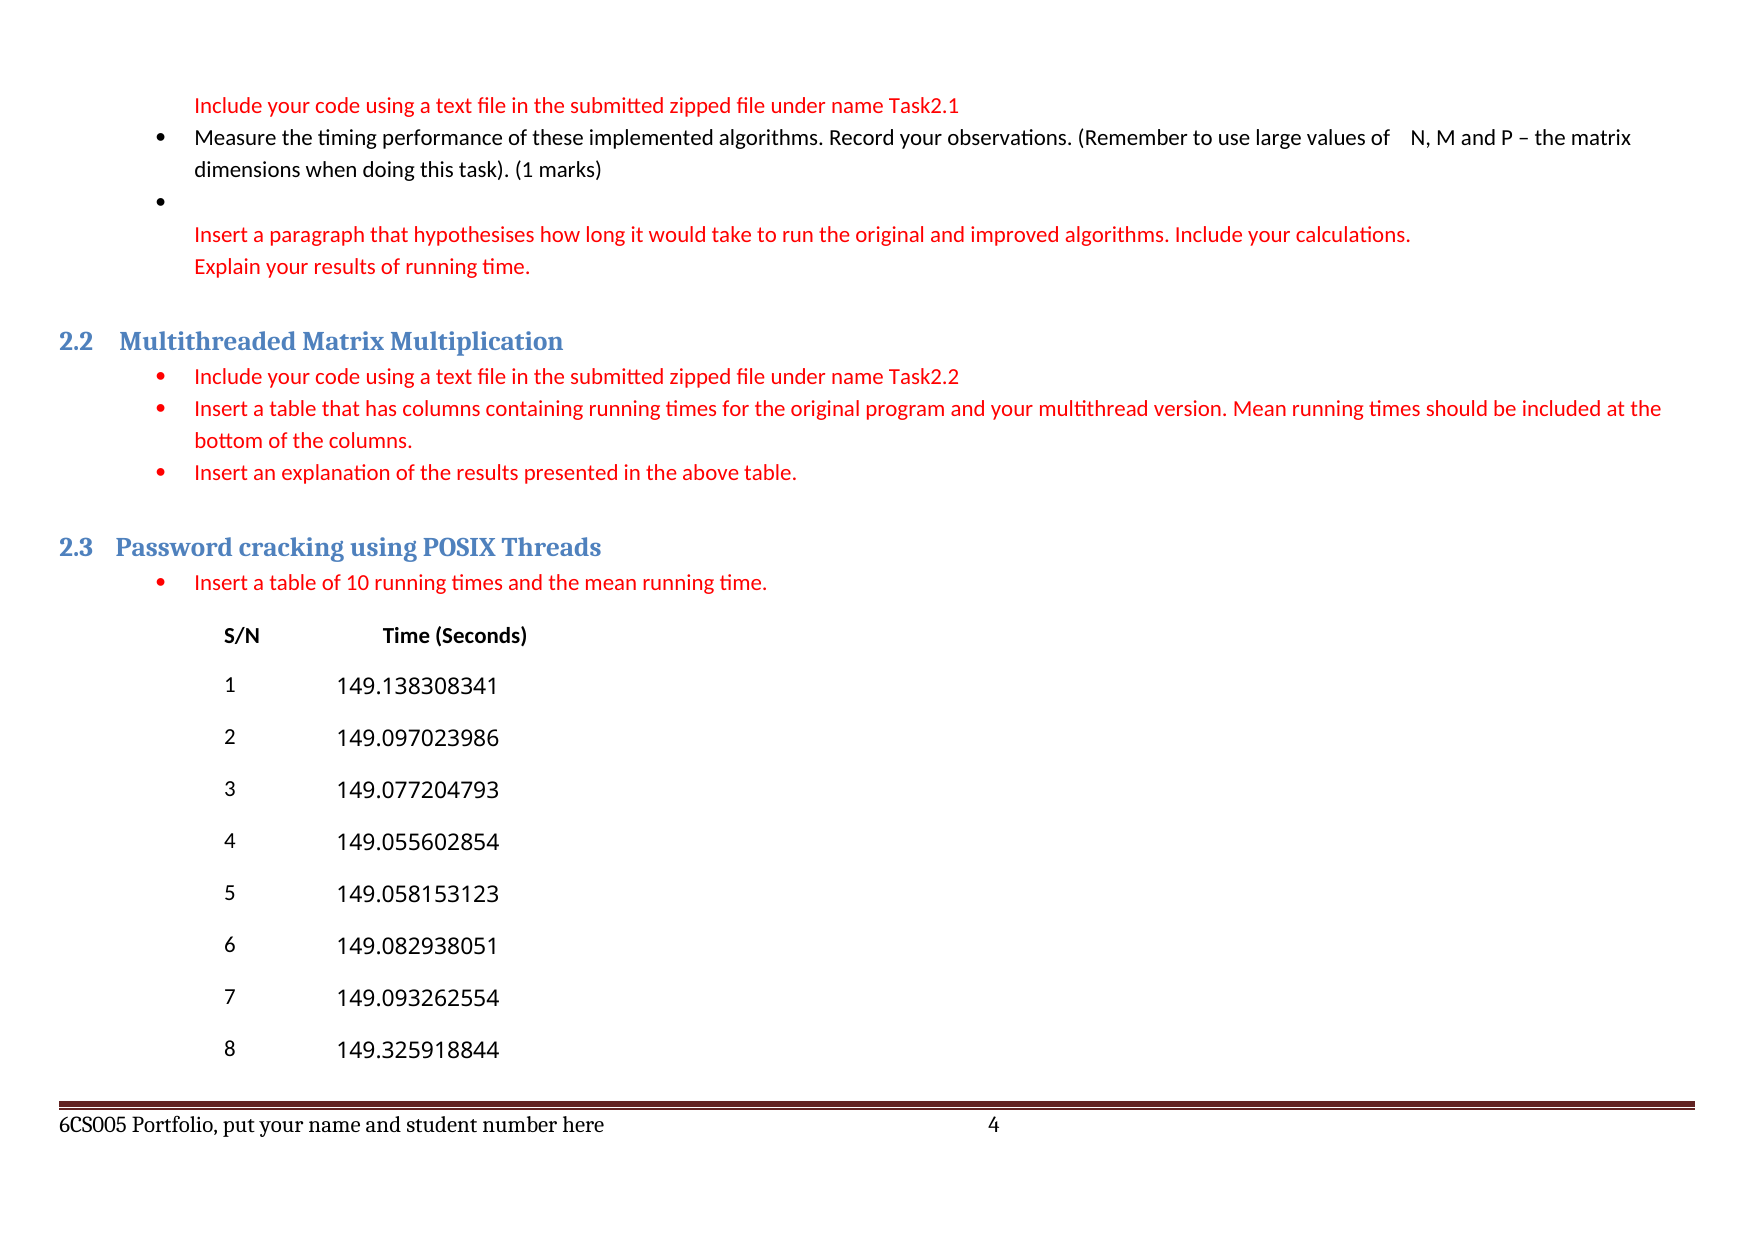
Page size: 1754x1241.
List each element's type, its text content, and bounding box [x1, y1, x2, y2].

table_cell 1 [224, 670, 336, 722]
list Insert a table of 10 running times and the mean running time. [157, 568, 1695, 596]
table_cell 4 [224, 826, 336, 878]
list Include your code using a text file in the submitted zipped file under name Task2.2 [157, 362, 1695, 390]
subtitle Multithreaded Matrix Multiplication [59, 326, 1695, 357]
table_header Time (Seconds) [336, 621, 758, 670]
table_cell 2 [224, 722, 336, 774]
list Include your code using a text file in the submitted zipped file under name Task2.1 [194, 91, 1695, 119]
list Insert a table that has columns containing running times for the original program and your multithread version. Mean running times should be included at the bottom of the columns. [157, 394, 1695, 454]
table_cell 149.097023986 [336, 722, 758, 774]
table_cell 149.077204793 [336, 774, 758, 826]
table_cell 8 [224, 1034, 336, 1086]
table_cell 149.058153123 [336, 878, 758, 930]
list Measure the timing performance of these implemented algorithms. Record your observations. (Remember to use large values of N, M and P – the matrix dimensions when doing this task). (1 marks) [157, 123, 1695, 184]
table_header S/N [224, 621, 336, 670]
list Insert an explanation of the results presented in the above table. [157, 458, 1695, 486]
subtitle Password cracking using POSIX Threads [59, 532, 1676, 563]
list Insert a paragraph that hypothesises how long it would take to run the original and improved algorithms. Include your calculations. [194, 220, 1695, 248]
table_cell 5 [224, 878, 336, 930]
table_cell 149.138308341 [336, 670, 758, 722]
list Explain your results of running time. [194, 252, 1695, 280]
table_cell 6 [224, 930, 336, 982]
table_cell 7 [224, 982, 336, 1034]
table_cell 149.055602854 [336, 826, 758, 878]
table_cell 3 [224, 774, 336, 826]
table_cell 149.093262554 [336, 982, 758, 1034]
table_cell 149.082938051 [336, 930, 758, 982]
table_cell 149.325918844 [336, 1034, 758, 1086]
